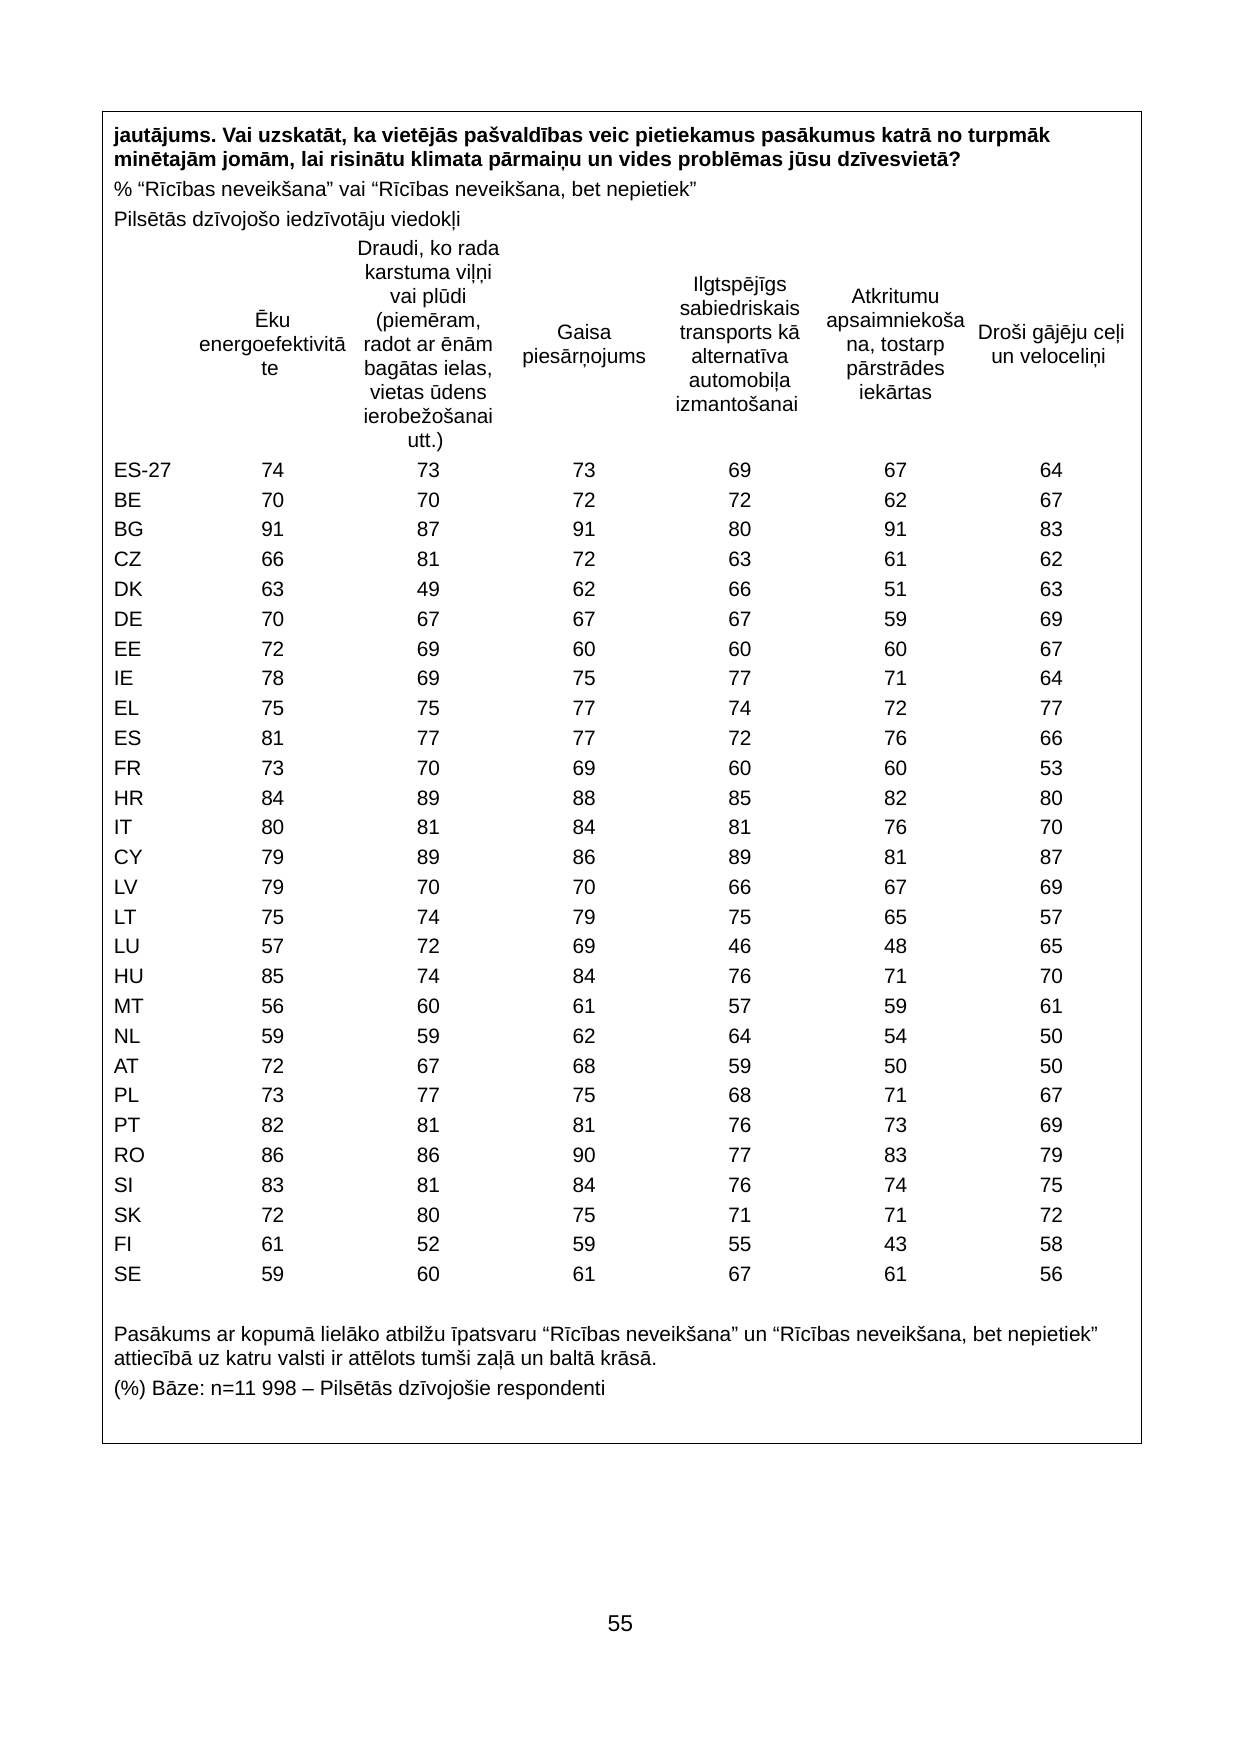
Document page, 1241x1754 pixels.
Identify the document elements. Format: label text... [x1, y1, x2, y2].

table_cell 67 [350, 1051, 506, 1080]
table_cell 81 [350, 1110, 506, 1140]
table_cell 48 [818, 931, 973, 961]
table_cell 81 [350, 812, 506, 842]
table_cell 81 [506, 1110, 662, 1140]
table_cell 75 [195, 693, 350, 723]
table_cell DE [111, 604, 194, 633]
table_cell 79 [973, 1140, 1129, 1170]
table_cell Draudi, ko rada karstuma viļņi vai plūdi (piemēram, radot ar ēnām bagātas ielas, vietas ūdens ierobežošanai utt.) [350, 233, 506, 455]
table_cell HU [111, 961, 194, 991]
table_cell HR [111, 783, 194, 812]
table_cell 77 [662, 1140, 817, 1170]
table_cell 61 [195, 1229, 350, 1259]
table_cell 53 [973, 753, 1129, 782]
table_cell 60 [818, 634, 973, 663]
table_cell Droši gājēju ceļi un veloceliņi [973, 233, 1129, 455]
table_cell 51 [818, 574, 973, 604]
table_cell 73 [195, 753, 350, 782]
table_cell 55 [662, 1229, 817, 1259]
table_cell 75 [662, 902, 817, 931]
table_cell 75 [195, 902, 350, 931]
table_cell 57 [195, 931, 350, 961]
table_cell [350, 1289, 506, 1319]
table_cell 67 [973, 1080, 1129, 1110]
table_cell 84 [506, 1170, 662, 1199]
table_cell 76 [818, 723, 973, 753]
table_cell 67 [662, 1259, 817, 1289]
table_cell 72 [506, 485, 662, 514]
table_cell [506, 1289, 662, 1319]
table_cell 79 [195, 872, 350, 902]
table_cell Ēku energoefektivitāte [195, 233, 350, 455]
table_cell 69 [506, 931, 662, 961]
table_cell 66 [973, 723, 1129, 753]
table_cell 49 [350, 574, 506, 604]
table_cell 74 [350, 902, 506, 931]
table_cell 46 [662, 931, 817, 961]
table_cell 66 [662, 872, 817, 902]
table_cell 78 [195, 663, 350, 693]
table_cell 81 [350, 544, 506, 574]
table_cell SI [111, 1170, 194, 1199]
table_cell DK [111, 574, 194, 604]
table_cell EE [111, 634, 194, 663]
table_cell 75 [973, 1170, 1129, 1199]
table_cell 50 [973, 1051, 1129, 1080]
table_cell 71 [818, 663, 973, 693]
table_cell 88 [506, 783, 662, 812]
table_cell 75 [506, 1080, 662, 1110]
table_cell 71 [662, 1200, 817, 1229]
table_cell 60 [662, 634, 817, 663]
table_cell LT [111, 902, 194, 931]
table_cell 70 [973, 812, 1129, 842]
table_cell 80 [662, 514, 817, 544]
table_cell 60 [350, 1259, 506, 1289]
table_cell NL [111, 1021, 194, 1051]
table_cell 64 [662, 1021, 817, 1051]
table_cell Gaisa piesārņojums [506, 233, 662, 455]
table_cell 77 [350, 723, 506, 753]
table_cell [662, 1289, 817, 1319]
table_cell 50 [973, 1021, 1129, 1051]
table_cell 62 [818, 485, 973, 514]
table_cell 80 [350, 1200, 506, 1229]
table_cell 86 [350, 1140, 506, 1170]
table_cell 70 [350, 872, 506, 902]
table_cell 72 [195, 634, 350, 663]
table_cell 77 [506, 723, 662, 753]
table_cell 61 [506, 1259, 662, 1289]
table_cell ES [111, 723, 194, 753]
table_cell EL [111, 693, 194, 723]
table_cell SE [111, 1259, 194, 1289]
table_cell 62 [506, 574, 662, 604]
table_cell 72 [662, 485, 817, 514]
table_cell [111, 1289, 194, 1319]
table_cell PT [111, 1110, 194, 1140]
table_cell 75 [350, 693, 506, 723]
table_cell BE [111, 485, 194, 514]
table_cell 61 [818, 1259, 973, 1289]
table_cell 65 [818, 902, 973, 931]
table_cell IT [111, 812, 194, 842]
table_cell 74 [818, 1170, 973, 1199]
table_cell 69 [350, 663, 506, 693]
table_cell CZ [111, 544, 194, 574]
table_cell 83 [195, 1170, 350, 1199]
table_cell (%) Bāze: n=11 998 – Pilsētās dzīvojošie respondenti [111, 1373, 1129, 1402]
table_cell 59 [818, 604, 973, 633]
table_cell CY [111, 842, 194, 872]
table_cell MT [111, 991, 194, 1021]
table_cell 76 [662, 1110, 817, 1140]
table_cell 79 [506, 902, 662, 931]
table_cell 61 [818, 544, 973, 574]
table_cell 63 [662, 544, 817, 574]
table_cell 56 [973, 1259, 1129, 1289]
table_cell 64 [973, 455, 1129, 484]
table_cell 72 [662, 723, 817, 753]
table_cell 76 [662, 1170, 817, 1199]
table_cell 72 [818, 693, 973, 723]
table_cell 70 [506, 872, 662, 902]
table_cell 82 [818, 783, 973, 812]
table_cell LV [111, 872, 194, 902]
table_cell % “Rīcības neveikšana” vai “Rīcības neveikšana, bet nepietiek” [111, 174, 1129, 203]
table_cell 56 [195, 991, 350, 1021]
table_cell 71 [818, 1200, 973, 1229]
table_cell 67 [662, 604, 817, 633]
table_cell Pasākums ar kopumā lielāko atbilžu īpatsvaru “Rīcības neveikšana” un “Rīcības neveikšana, bet nepietiek” attiecībā uz katru valsti ir attēlots tumši zaļā un baltā krāsā. [111, 1319, 1129, 1372]
table_cell 60 [506, 634, 662, 663]
table_cell 77 [350, 1080, 506, 1110]
table_cell 73 [818, 1110, 973, 1140]
table_cell [195, 1289, 350, 1319]
table_cell 81 [195, 723, 350, 753]
table_cell 67 [973, 485, 1129, 514]
table_cell Pilsētās dzīvojošo iedzīvotāju viedokļi [111, 204, 1129, 233]
table_cell 59 [506, 1229, 662, 1259]
table_cell 67 [350, 604, 506, 633]
table_cell 70 [350, 753, 506, 782]
table_cell 59 [195, 1021, 350, 1051]
table_cell 70 [350, 485, 506, 514]
table_cell FI [111, 1229, 194, 1259]
table_cell 60 [662, 753, 817, 782]
table_cell 73 [350, 455, 506, 484]
table_cell 91 [195, 514, 350, 544]
table_cell 58 [973, 1229, 1129, 1259]
table_cell 73 [195, 1080, 350, 1110]
table_cell [111, 233, 194, 455]
table_cell 50 [818, 1051, 973, 1080]
table_cell 59 [662, 1051, 817, 1080]
table_cell Ilgtspējīgs sabiedriskais transports kā alternatīva automobiļa izmantošanai [662, 233, 817, 455]
table_cell 59 [195, 1259, 350, 1289]
table_cell 71 [818, 1080, 973, 1110]
table_cell 77 [662, 663, 817, 693]
table_cell 69 [506, 753, 662, 782]
table_cell PL [111, 1080, 194, 1110]
table_cell 70 [973, 961, 1129, 991]
table_cell 60 [350, 991, 506, 1021]
table_cell 72 [195, 1051, 350, 1080]
table_cell 72 [506, 544, 662, 574]
table_cell FR [111, 753, 194, 782]
table_cell 64 [973, 663, 1129, 693]
table_cell 69 [973, 604, 1129, 633]
table_cell 57 [662, 991, 817, 1021]
table_cell 52 [350, 1229, 506, 1259]
table_cell 71 [818, 961, 973, 991]
table_cell 76 [818, 812, 973, 842]
table_cell 84 [195, 783, 350, 812]
table_header jautājums. Vai uzskatāt, ka vietējās pašvaldības veic pietiekamus pasākumus katrā no turpmāk minētajām jomām, lai risinātu klimata pārmaiņu un vides problēmas jūsu dzīvesvietā? [111, 120, 1129, 174]
table_cell 85 [195, 961, 350, 991]
table_cell 91 [506, 514, 662, 544]
table_cell LU [111, 931, 194, 961]
table_cell 57 [973, 902, 1129, 931]
table_cell 61 [506, 991, 662, 1021]
table_cell 63 [973, 574, 1129, 604]
table_cell 74 [662, 693, 817, 723]
table_cell 84 [506, 812, 662, 842]
table_cell 59 [818, 991, 973, 1021]
table_cell 89 [350, 842, 506, 872]
table_cell 59 [350, 1021, 506, 1051]
table_cell 72 [973, 1200, 1129, 1229]
table_cell 75 [506, 663, 662, 693]
table_cell 68 [662, 1080, 817, 1110]
table_cell 69 [973, 872, 1129, 902]
table_cell 77 [506, 693, 662, 723]
table_cell IE [111, 663, 194, 693]
table_cell 61 [973, 991, 1129, 1021]
table_cell 81 [350, 1170, 506, 1199]
table_cell 74 [350, 961, 506, 991]
table_cell BG [111, 514, 194, 544]
table_cell 67 [818, 455, 973, 484]
table_cell 65 [973, 931, 1129, 961]
table_cell 63 [195, 574, 350, 604]
table_cell 81 [662, 812, 817, 842]
table_cell 87 [973, 842, 1129, 872]
table_cell 86 [195, 1140, 350, 1170]
table_cell 68 [506, 1051, 662, 1080]
table_cell 87 [350, 514, 506, 544]
table_cell 86 [506, 842, 662, 872]
table_cell 80 [195, 812, 350, 842]
table_cell 70 [195, 485, 350, 514]
table_cell 89 [350, 783, 506, 812]
table_cell 83 [973, 514, 1129, 544]
table_cell Atkritumu apsaimniekošana, tostarp pārstrādes iekārtas [818, 233, 973, 455]
table_cell 69 [973, 1110, 1129, 1140]
table_cell AT [111, 1051, 194, 1080]
table_cell 77 [973, 693, 1129, 723]
table_cell 82 [195, 1110, 350, 1140]
table_cell 90 [506, 1140, 662, 1170]
table_cell 73 [506, 455, 662, 484]
table_cell ES-27 [111, 455, 194, 484]
table_cell 67 [506, 604, 662, 633]
table_cell SK [111, 1200, 194, 1229]
table_cell 66 [195, 544, 350, 574]
table_cell 69 [350, 634, 506, 663]
table_cell RO [111, 1140, 194, 1170]
table_cell 70 [195, 604, 350, 633]
table_cell 62 [973, 544, 1129, 574]
table_cell 72 [195, 1200, 350, 1229]
table_cell 60 [818, 753, 973, 782]
table_cell [973, 1289, 1129, 1319]
table_cell 80 [973, 783, 1129, 812]
table_cell 81 [818, 842, 973, 872]
table_cell 76 [662, 961, 817, 991]
table_cell 72 [350, 931, 506, 961]
table_cell 43 [818, 1229, 973, 1259]
table_cell 83 [818, 1140, 973, 1170]
table_cell 74 [195, 455, 350, 484]
table_cell 54 [818, 1021, 973, 1051]
table_cell [818, 1289, 973, 1319]
table_cell 62 [506, 1021, 662, 1051]
table_cell 89 [662, 842, 817, 872]
table_cell 91 [818, 514, 973, 544]
table_cell 66 [662, 574, 817, 604]
table_cell 67 [818, 872, 973, 902]
table_cell 84 [506, 961, 662, 991]
table_cell 67 [973, 634, 1129, 663]
table_cell 69 [662, 455, 817, 484]
table_cell 75 [506, 1200, 662, 1229]
table_cell 79 [195, 842, 350, 872]
table_cell 85 [662, 783, 817, 812]
